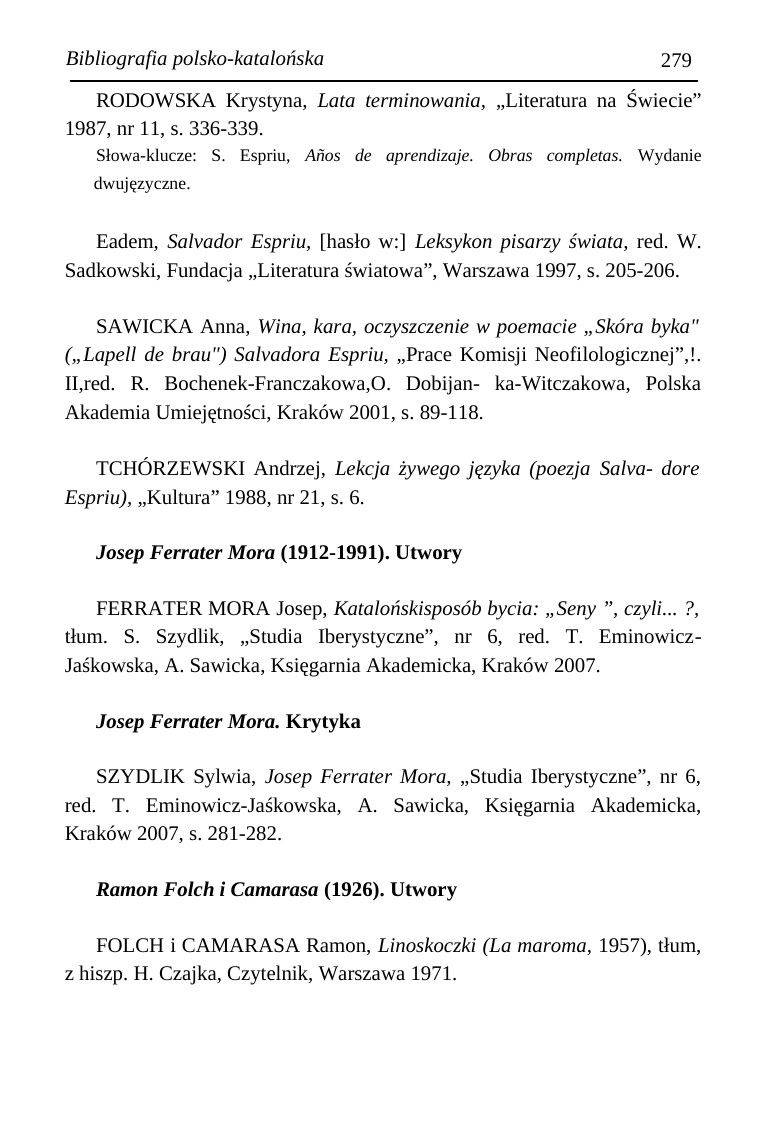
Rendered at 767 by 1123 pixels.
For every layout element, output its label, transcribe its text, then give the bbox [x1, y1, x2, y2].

text Josep Ferrater Mora. Krytyka [64, 708, 702, 733]
text Ramon Folch i Camarasa (1926). Utwory [64, 877, 702, 901]
text SZYDLIK Sylwia, Josep Ferrater Mora, „Studia Iberystyczne”, nr 6, red. T. Eminowicz-Jaśkowska, A. Sawicka, Księgarnia Akademicka, Kraków 2007, s. 281-282. [64, 764, 702, 845]
text TCHÓRZEWSKI Andrzej, Lekcja żywego języka (poezja Salva- dore Espriu), „Kultura” 1988, nr 21, s. 6. [64, 456, 702, 509]
text SAWICKA Anna, Wina, kara, oczyszczenie w poemacie „Skóra byka" („Lapell de brau") Salvadora Espriu, „Prace Komisji Neofi­lologicznej”,!. II,red. R. Bochenek-Franczakowa,O. Dobijan- ka-Witczakowa, Polska Akademia Umiejętności, Kraków 2001, s. 89-118. [64, 313, 702, 424]
text Bibliografia polsko-katalońska [66, 46, 354, 70]
text Eadem, Salvador Espriu, [hasło w:] Leksykon pisarzy świata, red. W. Sadkowski, Fundacja „Literatura światowa”, Warszawa 1997, s. 205-206. [64, 229, 702, 282]
text FOLCH i CAMARASA Ramon, Linoskoczki (La maroma, 1957), tłum, z hiszp. H. Czajka, Czytelnik, Warszawa 1971. [64, 932, 702, 985]
text Słowa-klucze: S. Espriu, Años de aprendizaje. Obras completas. Wyda­nie dwujęzyczne. [94, 145, 702, 193]
subtitle Josep Ferrater Mora (1912-1991). Utwory [64, 540, 702, 564]
text RODOWSKA Krystyna, Lata terminowania, „Literatura na Świe­cie” 1987, nr 11, s. 336-339. [64, 88, 702, 140]
text 279 [661, 48, 701, 72]
text FERRATER MORA Josep, Katalońskisposób bycia: „Seny ”, czyli... ?, tłum. S. Szydlik, „Studia Iberystyczne”, nr 6, red. T. Eminowicz­-Jaśkowska, A. Sawicka, Księgarnia Akademicka, Kraków 2007. [64, 596, 702, 677]
